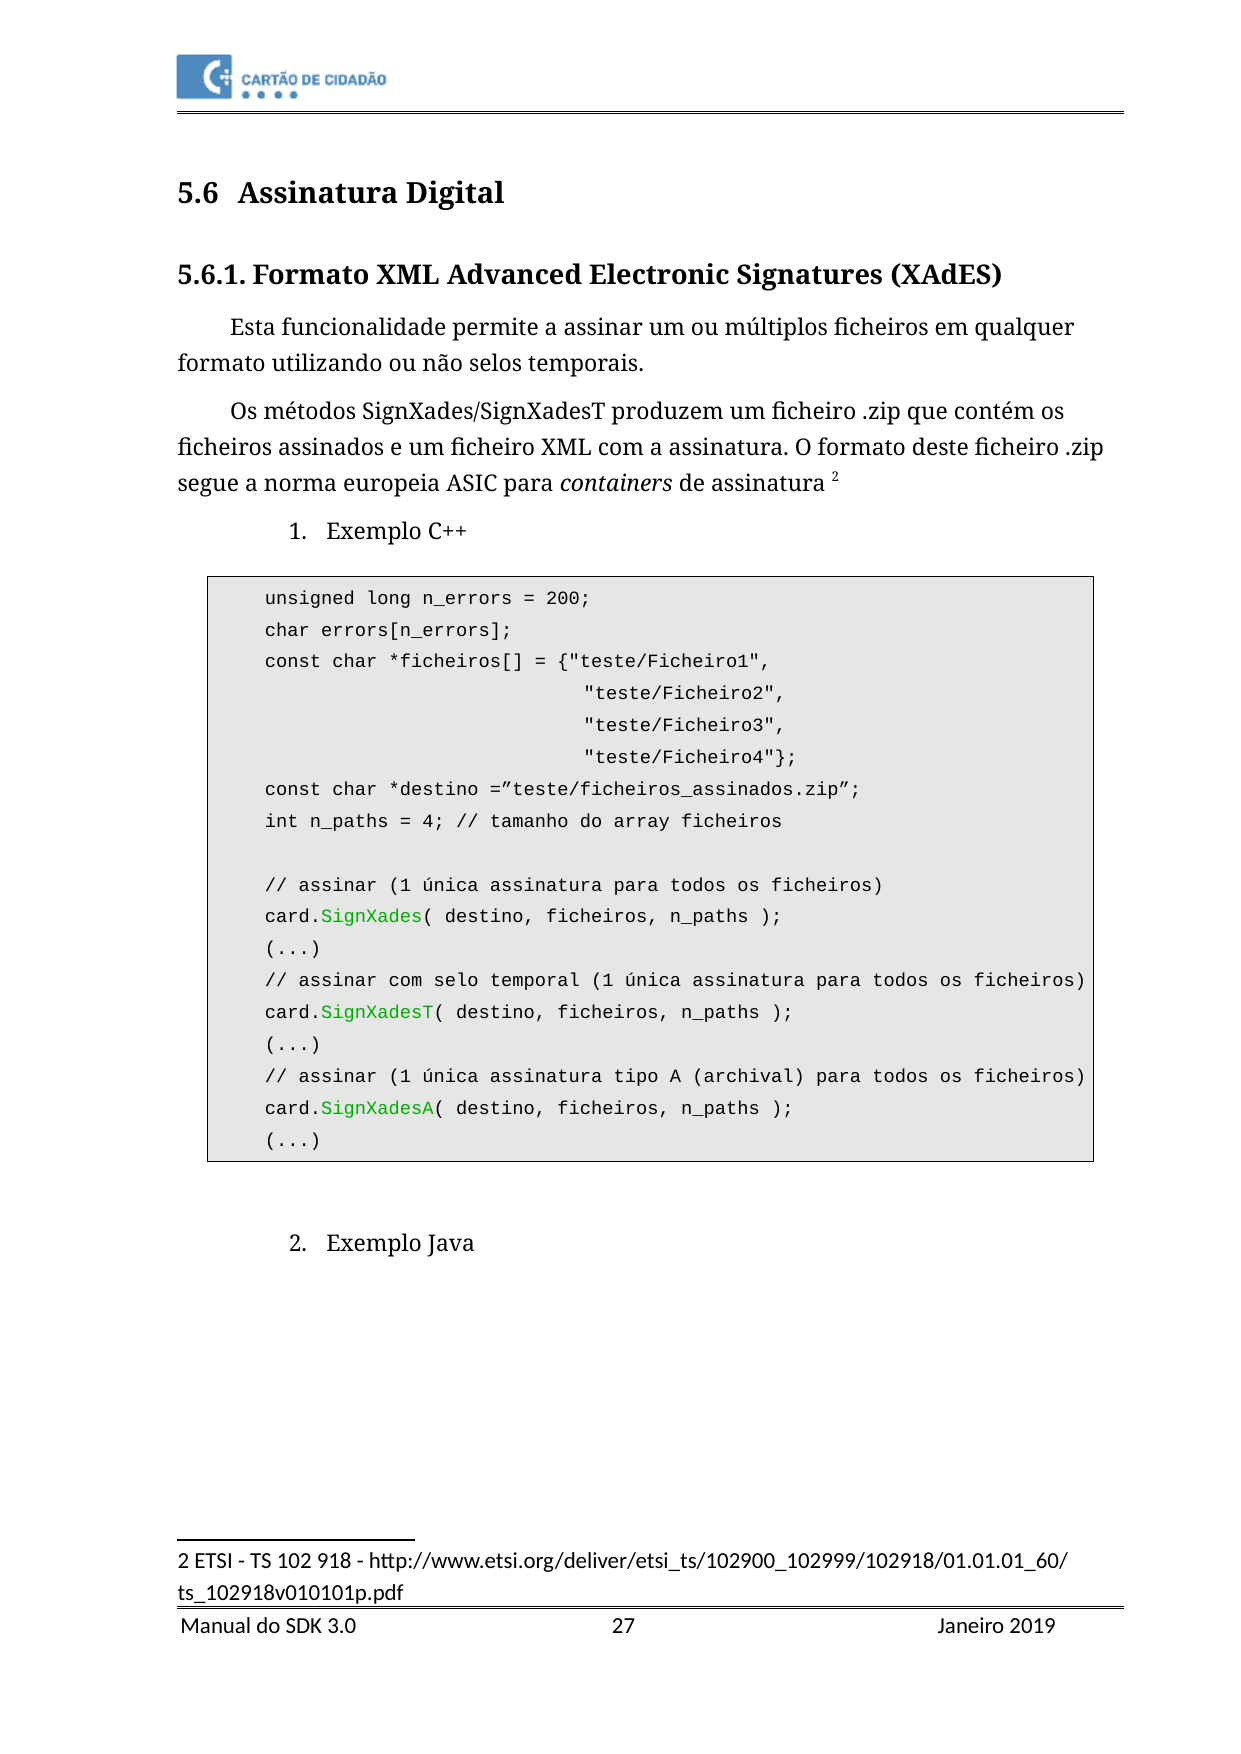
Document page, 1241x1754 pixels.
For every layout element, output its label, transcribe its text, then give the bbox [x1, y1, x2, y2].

subtitle Formato XML Advanced Electronic Signatures (XAdES) [177, 256, 1124, 293]
text "teste/Ficheiro3", [208, 716, 1093, 737]
text // assinar com selo temporal (1 única assinatura para todos os ficheiros) [208, 971, 1093, 992]
text char errors[n_errors]; [208, 620, 1093, 642]
text const char *destino =”teste/ficheiros_assinados.zip”; [208, 780, 1093, 801]
text // assinar (1 única assinatura tipo A (archival) para todos os ficheiros) [208, 1067, 1093, 1088]
subtitle Assinatura Digital [177, 173, 1124, 212]
text Esta funcionalidade permite a assinar um ou múltiplos ficheiros em qualquer formato utilizando ou não selos temporais. [177, 311, 1124, 378]
text card.SignXadesT( destino, ficheiros, n_paths ); [208, 1003, 1093, 1024]
text (...) [208, 1035, 1093, 1056]
text "teste/Ficheiro2", [208, 684, 1093, 705]
text card.SignXades( destino, ficheiros, n_paths ); [208, 907, 1093, 928]
text (...) [208, 1130, 1093, 1152]
text (...) [208, 939, 1093, 960]
text "teste/Ficheiro4"}; [208, 748, 1093, 769]
list Exemplo C++ [288, 515, 1124, 547]
text ETSI - TS 102 918 - http://www.etsi.org/deliver/etsi_ts/102900_102999/102918/01.01.01_60/ts_102918v010101p.pdf [177, 1546, 1124, 1606]
text card.SignXadesA( destino, ficheiros, n_paths ); [208, 1098, 1093, 1120]
list Exemplo Java [288, 1227, 1124, 1258]
text // assinar (1 única assinatura para todos os ficheiros) [208, 875, 1093, 897]
text Os métodos SignXades/SignXadesT produzem um ficheiro .zip que contém os ficheiros assinados e um ficheiro XML com a assinatura. O formato deste ficheiro .zip segue a norma europeia ASIC para containers de assinatura [177, 395, 1124, 498]
text const char *ficheiros[] = {"teste/Ficheiro1", [208, 652, 1093, 673]
picture [174, 49, 428, 106]
text unsigned long n_errors = 200; [208, 588, 1093, 610]
text int n_paths = 4; // tamanho do array ficheiros [208, 812, 1093, 833]
